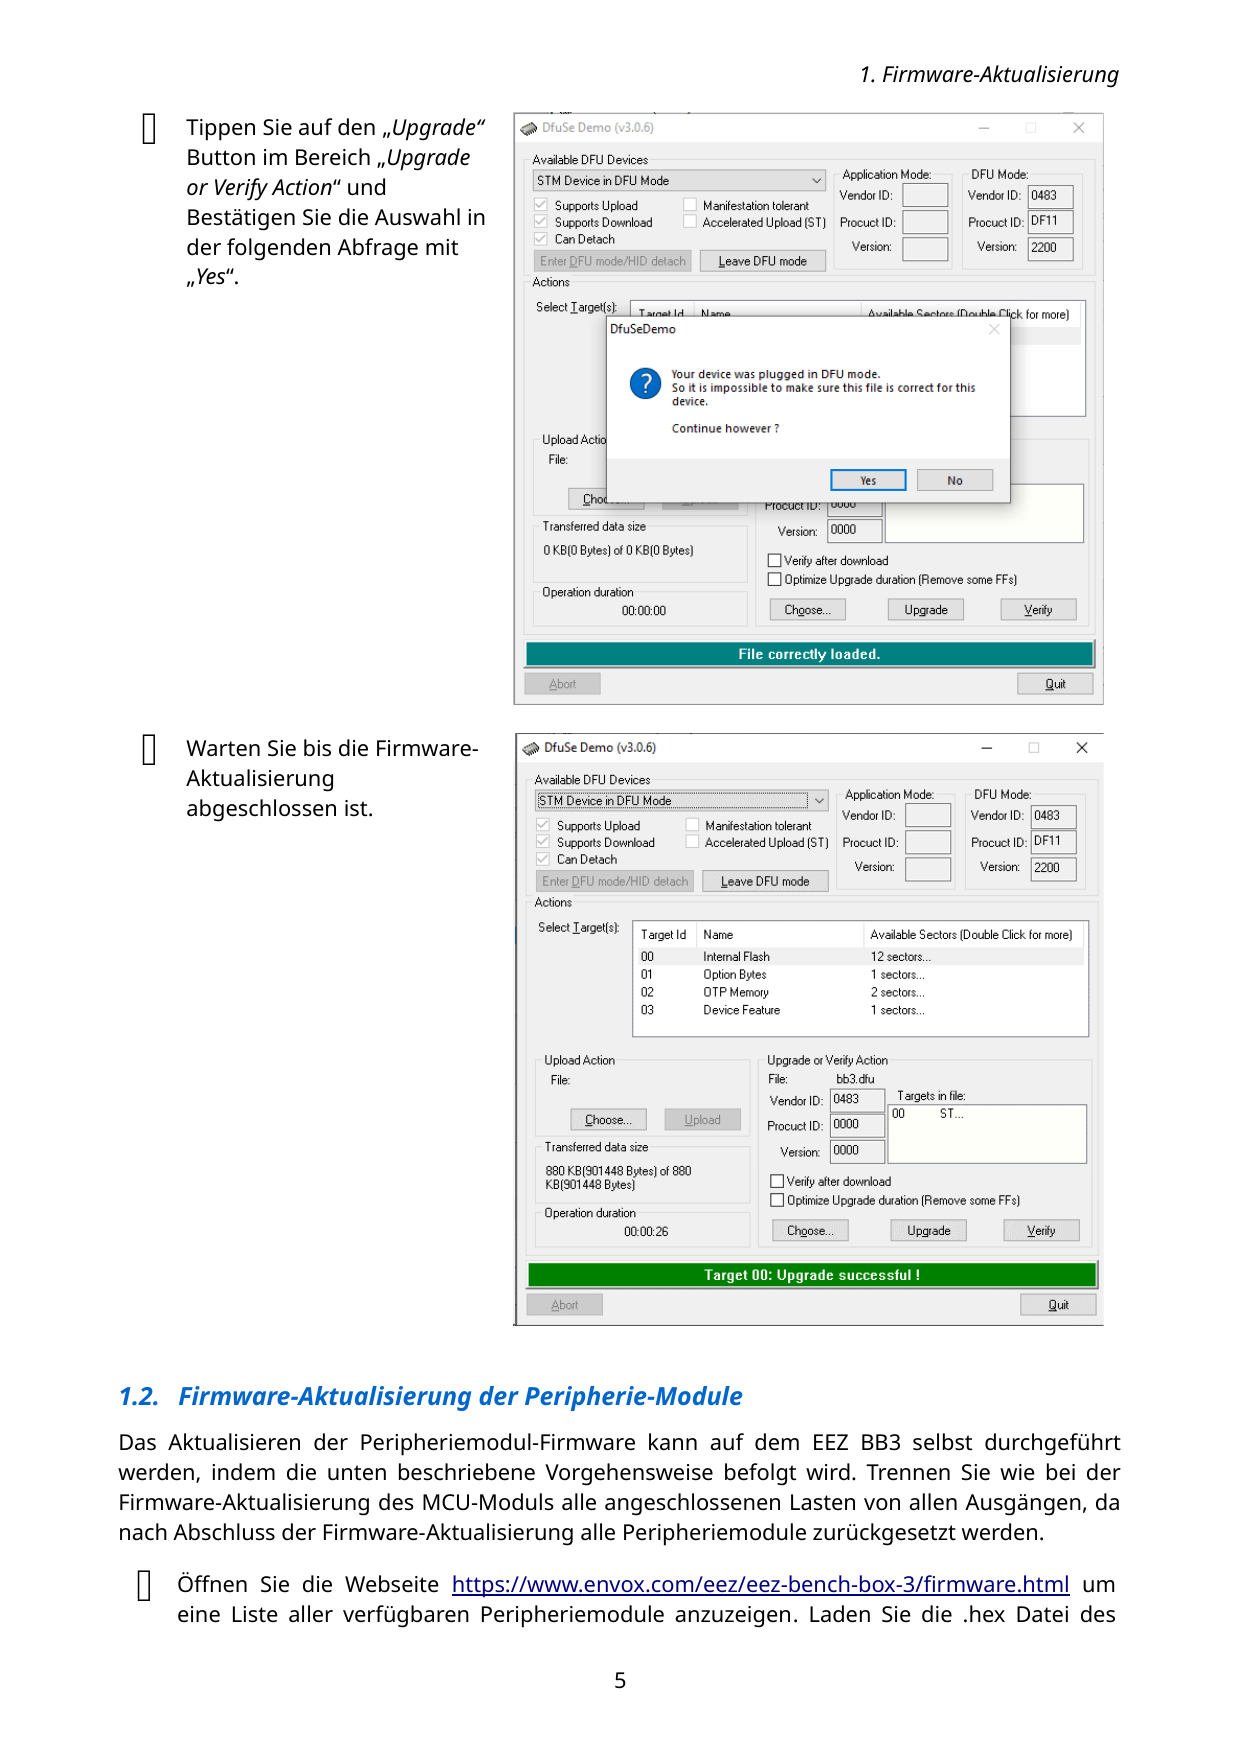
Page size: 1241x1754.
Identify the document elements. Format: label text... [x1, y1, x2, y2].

picture [513, 112, 1104, 705]
table_cell Tippen Sie auf den „Upgrade“ Button im Bereich „Upgrade or Verify Action“ und Bestätigen Sie die Auswahl in der folgenden Abfrage mit „Yes“. [181, 107, 495, 728]
table_cell [495, 107, 1122, 728]
picture [513, 733, 1104, 1326]
table_header Öffnen Sie die Webseite https://www.envox.com/eez/eez-bench-box-3/firmware.html um eine Liste aller verfügbaren Peripheriemodule anzuzeigen. Laden Sie die .hex Datei des [171, 1564, 1122, 1634]
subtitle Firmware-Aktualisierung der Peripherie-Module [118, 1378, 1122, 1412]
table_cell  [118, 107, 181, 728]
text Das Aktualisieren der Peripheriemodul-Firmware kann auf dem EEZ BB3 selbst durchgeführt werden, indem die unten beschriebene Vorgehensweise befolgt wird. Trennen Sie wie bei der Firmware-Aktualisierung des MCU-Moduls alle angeschlossenen Lasten von allen Ausgängen, da nach Abschluss der Firmware-Aktualisierung alle Peripheriemodule zurückgesetzt werden. [118, 1427, 1122, 1546]
table_cell Warten Sie bis die Firmware-Aktualisierung abgeschlossen ist. [181, 728, 495, 1349]
table_cell [495, 728, 1122, 1349]
table_cell  [118, 728, 181, 1349]
table_header  [118, 1564, 171, 1634]
